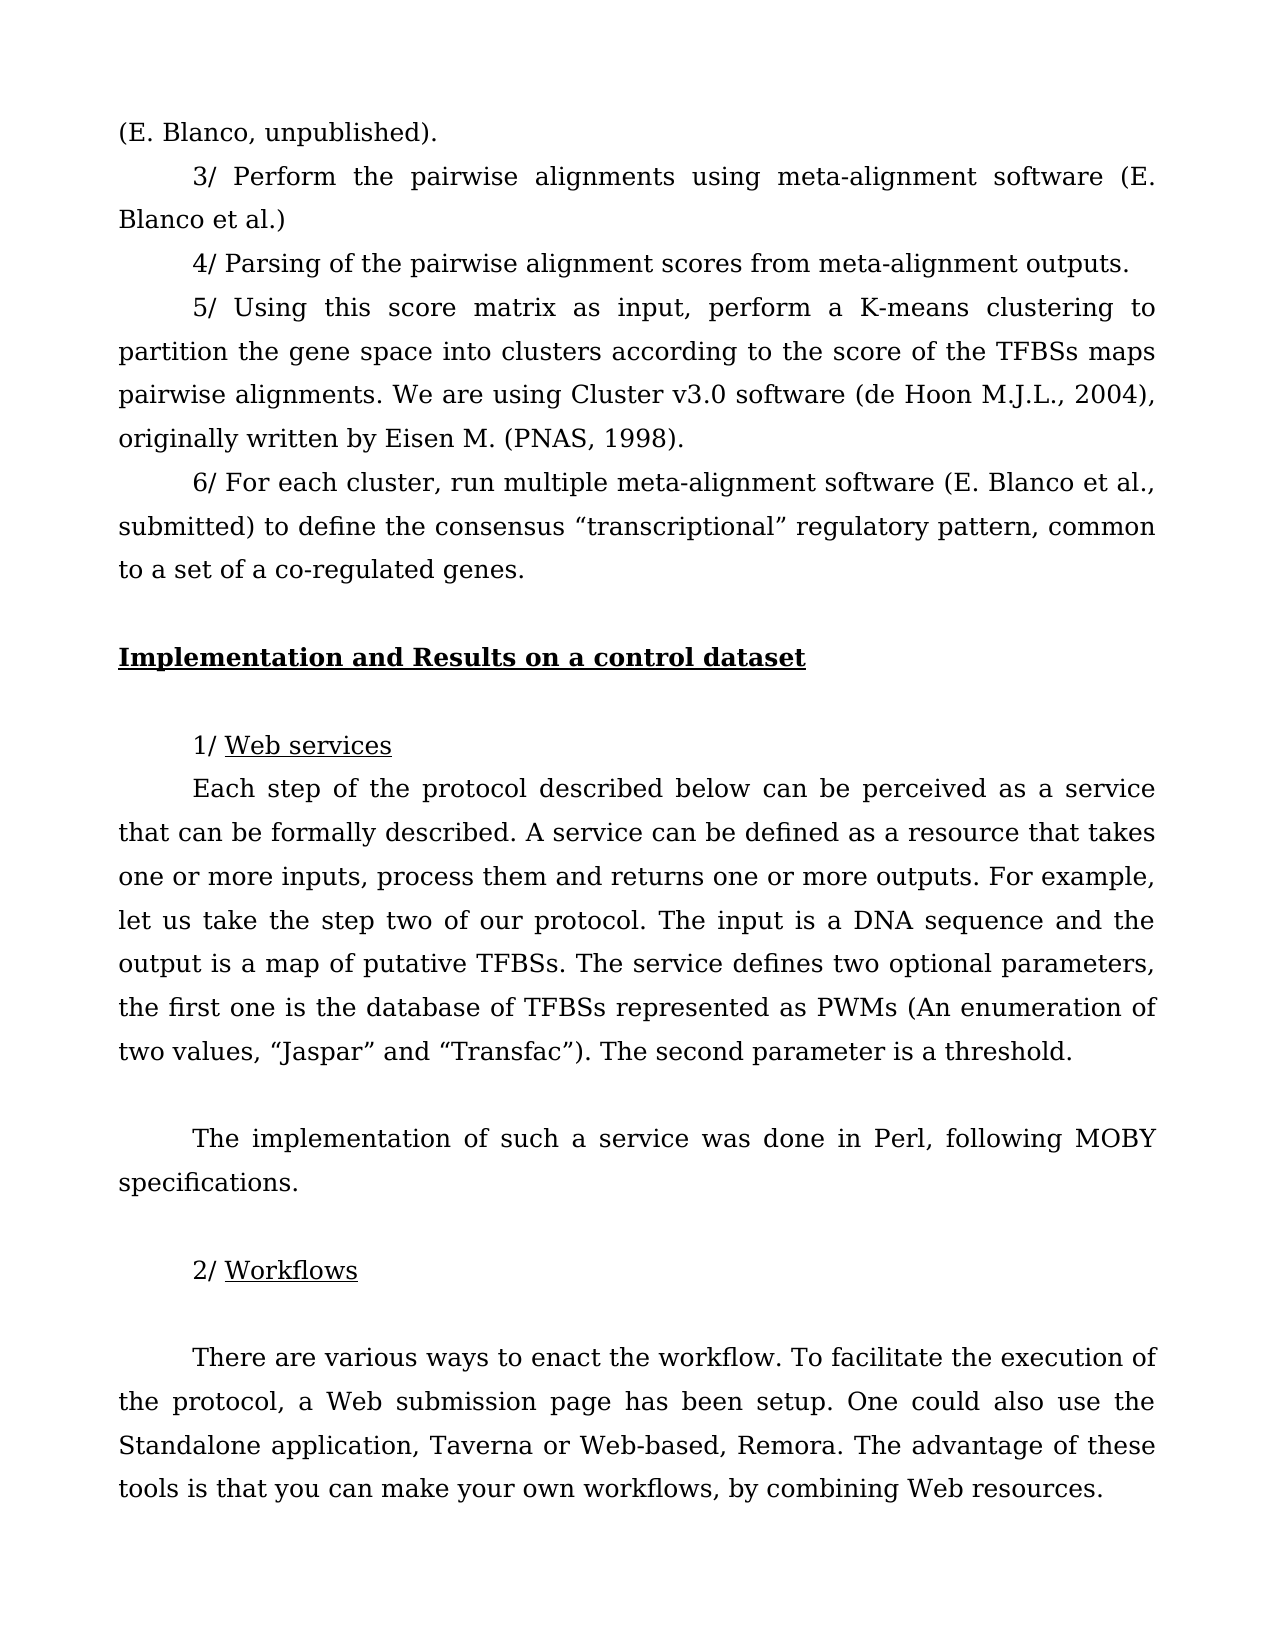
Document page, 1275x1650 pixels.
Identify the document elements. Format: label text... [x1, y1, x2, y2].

text 4/ Parsing of the pairwise alignment scores from meta-alignment outputs. [118, 249, 1157, 278]
text The implementation of such a service was done in Perl, following MOBY specifications. [118, 1125, 1157, 1198]
text There are various ways to enact the workflow. To facilitate the execution of the protocol, a Web submission page has been setup. One could also use the Standalone application, Taverna or Web-based, Remora. The advantage of these tools is that you can make your own workflows, by combining Web resources. [118, 1343, 1157, 1504]
text 6/ For each cluster, run multiple meta-alignment software (E. Blanco et al., submitted) to define the consensus “transcriptional” regulatory pattern, common to a set of a co-regulated genes. [118, 468, 1157, 585]
text (E. Blanco, unpublished). [118, 118, 1157, 147]
text 2/ Workflows [118, 1256, 1157, 1285]
text 1/ Web services [118, 731, 1157, 760]
text Implementation and Results on a control dataset [118, 643, 1157, 672]
text 5/ Using this score matrix as input, perform a K-means clustering to partition the gene space into clusters according to the score of the TFBSs maps pairwise alignments. We are using Cluster v3.0 software (de Hoon M.J.L., 2004), originally written by Eisen M. (PNAS, 1998). [118, 293, 1157, 453]
text Each step of the protocol described below can be perceived as a service that can be formally described. A service can be defined as a resource that takes one or more inputs, process them and returns one or more outputs. For example, let us take the step two of our protocol. The input is a DNA sequence and the output is a map of putative TFBSs. The service defines two optional parameters, the first one is the database of TFBSs represented as PWMs (An enumeration of two values, “Jaspar” and “Transfac”). The second parameter is a threshold. [118, 775, 1157, 1066]
text 3/ Perform the pairwise alignments using meta-alignment software (E. Blanco et al.) [118, 162, 1157, 235]
